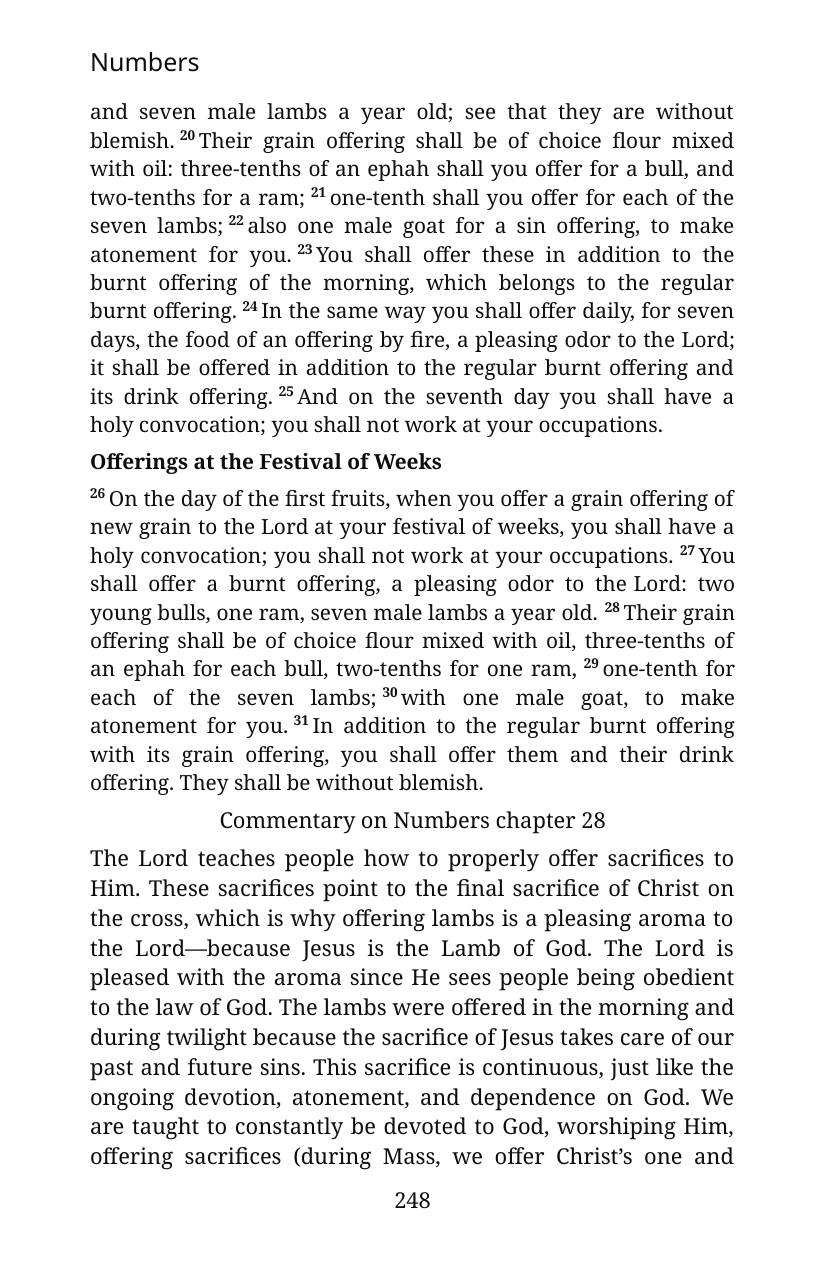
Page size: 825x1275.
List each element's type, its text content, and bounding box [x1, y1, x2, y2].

text Offerings at the Festival of Weeks [90, 447, 735, 476]
text The Lord teaches people how to properly offer sacrifices to Him. These sacrifices point to the final sacrifice of Christ on the cross, which is why offering lambs is a pleasing aroma to the Lord—because Jesus is the Lamb of God. The Lord is pleased with the aroma since He sees people being obedient to the law of God. The lambs were offered in the morning and during twilight because the sacrifice of Jesus takes care of our past and future sins. This sacrifice is continuous, just like the ongoing devotion, atonement, and dependence on God. We are taught to constantly be devoted to God, worshiping Him, offering sacrifices (during Mass, we offer Christ’s one and [90, 843, 735, 1171]
text Commentary on Numbers chapter 28 [90, 805, 735, 835]
text and seven male lambs a year old; see that they are without blemish. 20 Their grain offering shall be of choice flour mixed with oil: three-tenths of an ephah shall you offer for a bull, and two-tenths for a ram; 21 one-tenth shall you offer for each of the seven lambs; 22 also one male goat for a sin offering, to make atonement for you. 23 You shall offer these in addition to the burnt offering of the morning, which belongs to the regular burnt offering. 24 In the same way you shall offer daily, for seven days, the food of an offering by fire, a pleasing odor to the Lord; it shall be offered in addition to the regular burnt offering and its drink offering. 25 And on the seventh day you shall have a holy convocation; you shall not work at your occupations. [90, 97, 735, 439]
text 26 On the day of the first fruits, when you offer a grain offering of new grain to the Lord at your festival of weeks, you shall have a holy convocation; you shall not work at your occupations. 27 You shall offer a burnt offering, a pleasing odor to the Lord: two young bulls, one ram, seven male lambs a year old. 28 Their grain offering shall be of choice flour mixed with oil, three-tenths of an ephah for each bull, two-tenths for one ram, 29 one-tenth for each of the seven lambs; 30 with one male goat, to make atonement for you. 31 In addition to the regular burnt offering with its grain offering, you shall offer them and their drink offering. They shall be without blemish. [90, 484, 735, 797]
